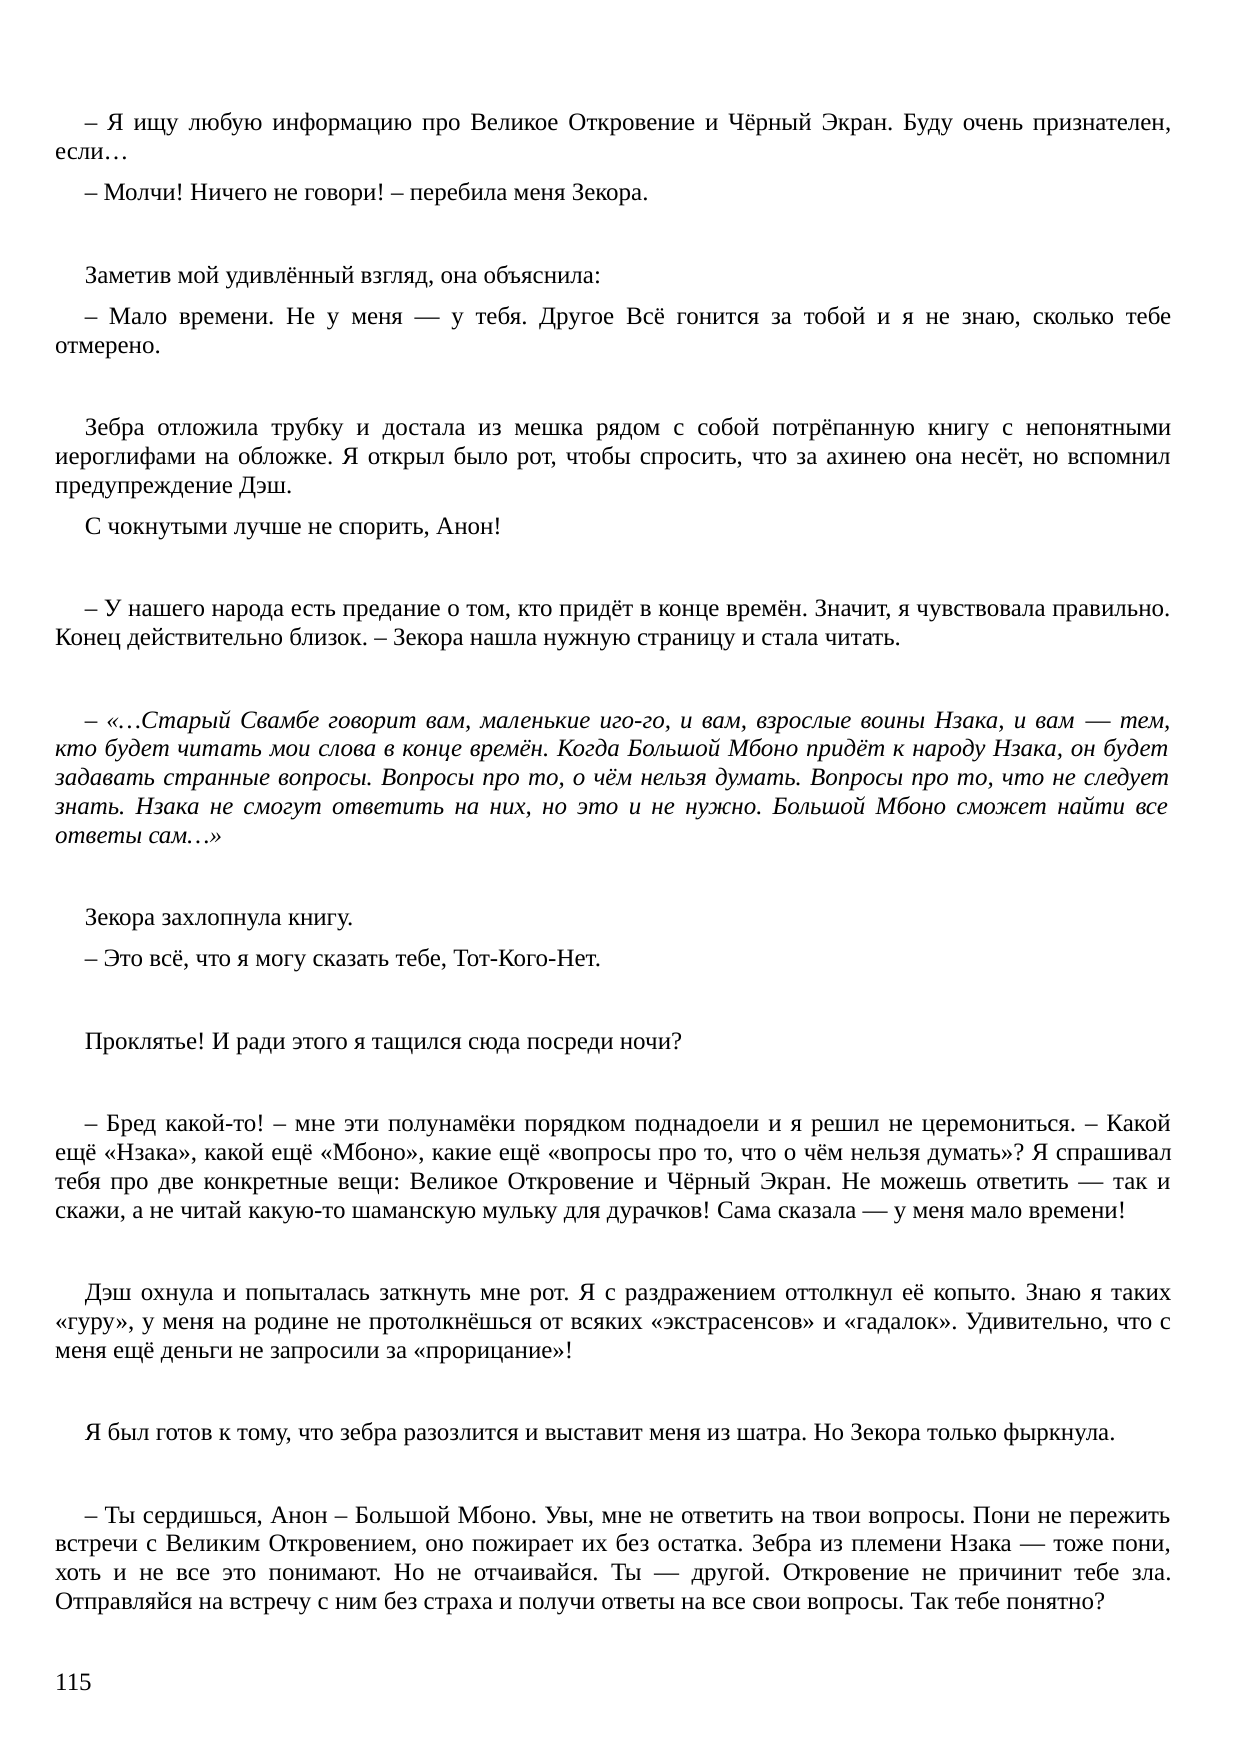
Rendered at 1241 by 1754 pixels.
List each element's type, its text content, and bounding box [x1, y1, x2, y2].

text Проклятье! И ради этого я тащился сюда посреди ночи? [55, 1026, 1173, 1055]
text Дэш охнула и попыталась заткнуть мне рот. Я с раздражением оттолкнул её копыто. Знаю я таких «гуру», у меня на родине не протолкнёшься от всяких «экстрасенсов» и «гадалок». Удивительно, что с меня ещё деньги не запросили за «прорицание»! [55, 1277, 1173, 1363]
text С чокнутыми лучше не спорить, Анон! [55, 511, 1173, 540]
text Зебра отложила трубку и достала из мешка рядом с собой потрёпанную книгу с непонятными иероглифами на обложке. Я открыл было рот, чтобы спросить, что за ахинею она несёт, но вспомнил предупреждение Дэш. [55, 412, 1173, 498]
text Я был готов к тому, что зебра разозлится и выставит меня из шатра. Но Зекора только фыркнула. [55, 1417, 1173, 1446]
text Зекора захлопнула книгу. [55, 902, 1173, 931]
text – Бред какой-то! – мне эти полунамёки порядком поднадоели и я решил не церемониться. – Какой ещё «Нзака», какой ещё «Мбоно», какие ещё «вопросы про то, что о чём нельзя думать»? Я спрашивал тебя про две конкретные вещи: Великое Откровение и Чёрный Экран. Не можешь ответить — так и скажи, а не читай какую-то шаманскую мульку для дурачков! Сама сказала — у меня мало времени! [55, 1108, 1173, 1223]
text Заметив мой удивлённый взгляд, она объяснила: [55, 260, 1173, 288]
text – Ты сердишься, Анон – Большой Мбоно. Увы, мне не ответить на твои вопросы. Пони не пережить встречи с Великим Откровением, оно пожирает их без остатка. Зебра из племени Нзака — тоже пони, хоть и не все это понимают. Но не отчаивайся. Ты — другой. Откровение не причинит тебе зла. Отправляйся на встречу с ним без страха и получи ответы на все свои вопросы. Так тебе понятно? [55, 1500, 1173, 1615]
text – Это всё, что я могу сказать тебе, Тот-Кого-Нет. [55, 943, 1173, 972]
text – У нашего народа есть предание о том, кто придёт в конце времён. Значит, я чувствовала правильно. Конец действительно близок. – Зекора нашла нужную страницу и стала читать. [55, 593, 1173, 651]
text – «…Старый Свамбе говорит вам, маленькие иго-го, и вам, взрослые воины Нзака, и вам — тем, кто будет читать мои слова в конце времён. Когда Большой Мбоно придёт к народу Нзака, он будет задавать странные вопросы. Вопросы про то, о чём нельзя думать. Вопросы про то, что не следует знать. Нзака не смогут ответить на них, но это и не нужно. Большой Мбоно сможет найти все ответы сам…» [55, 705, 1173, 848]
text – Я ищу любую информацию про Великое Откровение и Чёрный Экран. Буду очень признателен, если… [55, 107, 1173, 165]
text – Мало времени. Не у меня — у тебя. Другое Всё гонится за тобой и я не знаю, сколько тебе отмерено. [55, 301, 1173, 358]
text – Молчи! Ничего не говори! – перебила меня Зекора. [55, 177, 1173, 206]
